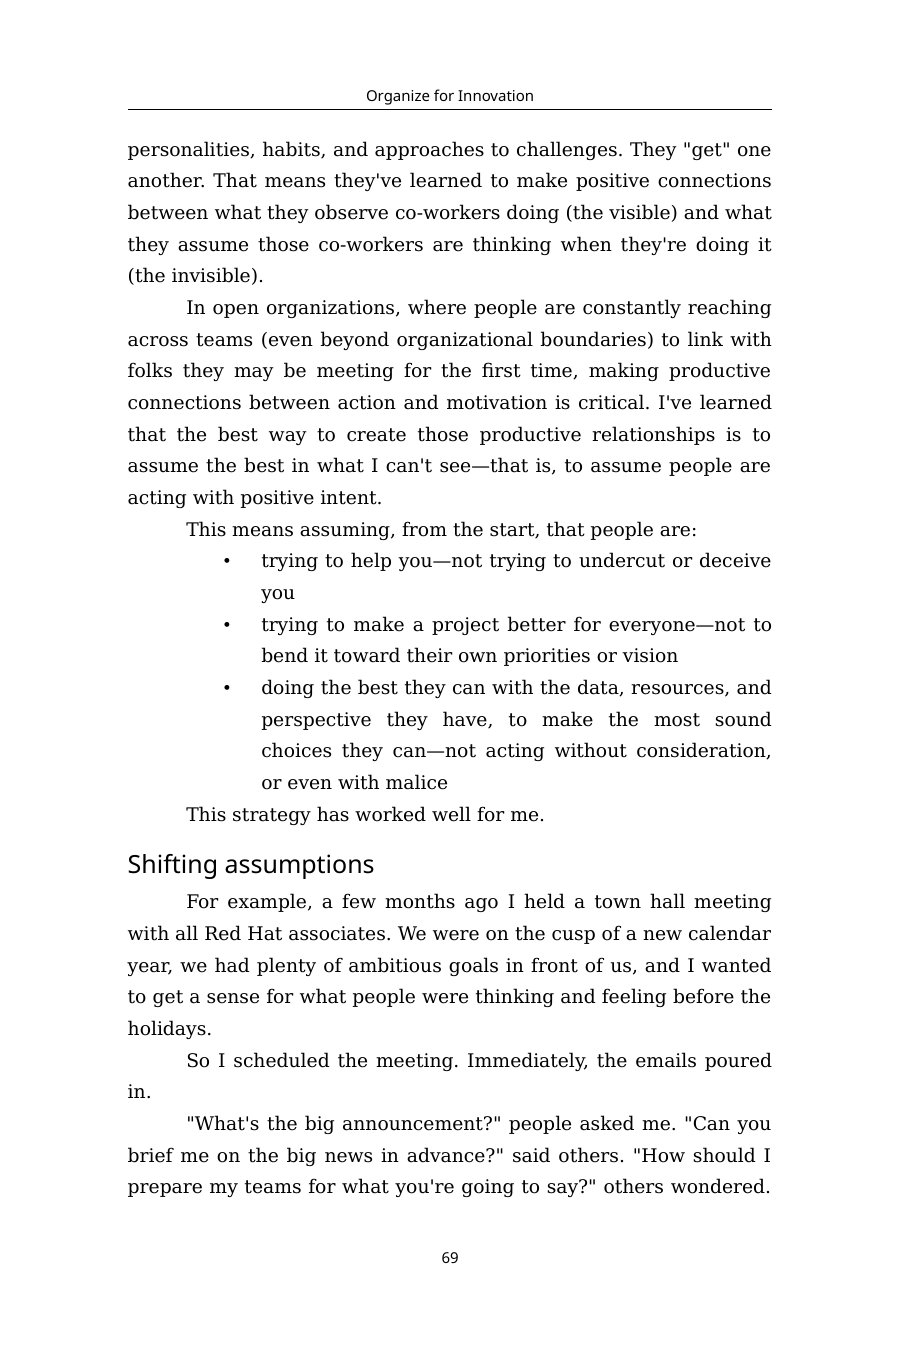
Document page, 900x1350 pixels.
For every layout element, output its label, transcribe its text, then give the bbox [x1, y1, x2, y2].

text In open organizations, where people are constantly reaching across teams (even beyond organizational boundaries) to link with folks they may be meeting for the first time, making productive connections between action and motivation is critical. I've learned that the best way to create those productive relationships is to assume the best in what I can't see—that is, to assume people are acting with positive intent. [127, 297, 772, 509]
text For example, a few months ago I held a town hall meeting with all Red Hat associates. We were on the cusp of a new calendar year, we had plenty of ambitious goals in front of us, and I wanted to get a sense for what people were thinking and feeling before the holidays. [127, 891, 772, 1040]
list trying to help you—not trying to undercut or deceive you [223, 550, 772, 604]
list trying to make a project better for everyone—not to bend it toward their own priorities or vision [223, 614, 772, 667]
text So I scheduled the meeting. Immediately, the emails poured in. [127, 1050, 772, 1103]
text This means assuming, from the start, that people are: [127, 519, 772, 541]
text personalities, habits, and approaches to challenges. They "get" one another. That means they've learned to make positive connections between what they observe co-workers doing (the visible) and what they assume those co-workers are thinking when they're doing it (the invisible). [127, 139, 772, 287]
text This strategy has worked well for me. [127, 804, 772, 826]
list doing the best they can with the data, resources, and perspective they have, to make the most sound choices they can—not acting without consideration, or even with malice [223, 677, 772, 794]
text "What's the big announcement?" people asked me. "Can you brief me on the big news in advance?" said others. "How should I prepare my teams for what you're going to say?" others wondered. [127, 1113, 772, 1198]
subtitle Shifting assumptions [127, 850, 772, 879]
